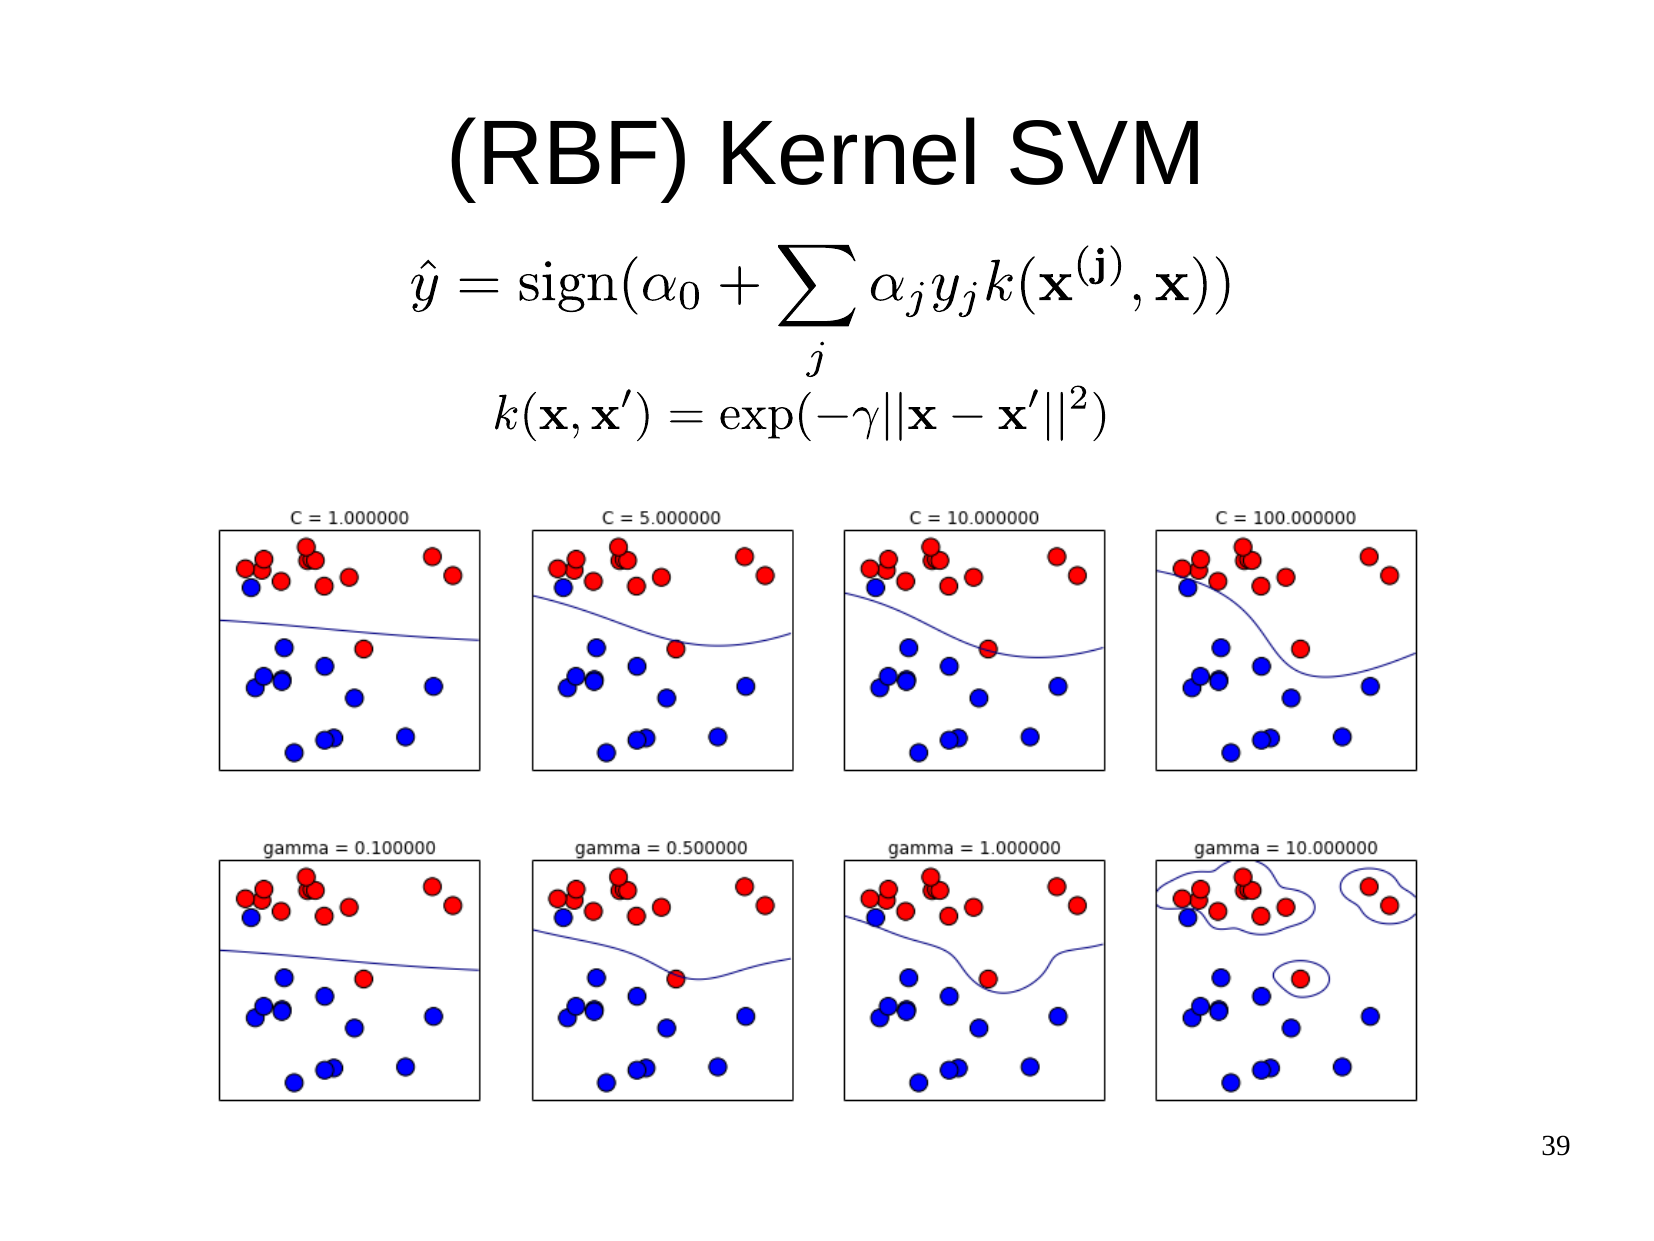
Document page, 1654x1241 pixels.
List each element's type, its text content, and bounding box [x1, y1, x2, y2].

text_box [409, 238, 1236, 378]
picture [209, 500, 1426, 781]
picture [209, 830, 1426, 1111]
title (RBF) Kernel SVM [82, 49, 1571, 257]
text_box [492, 385, 1111, 442]
